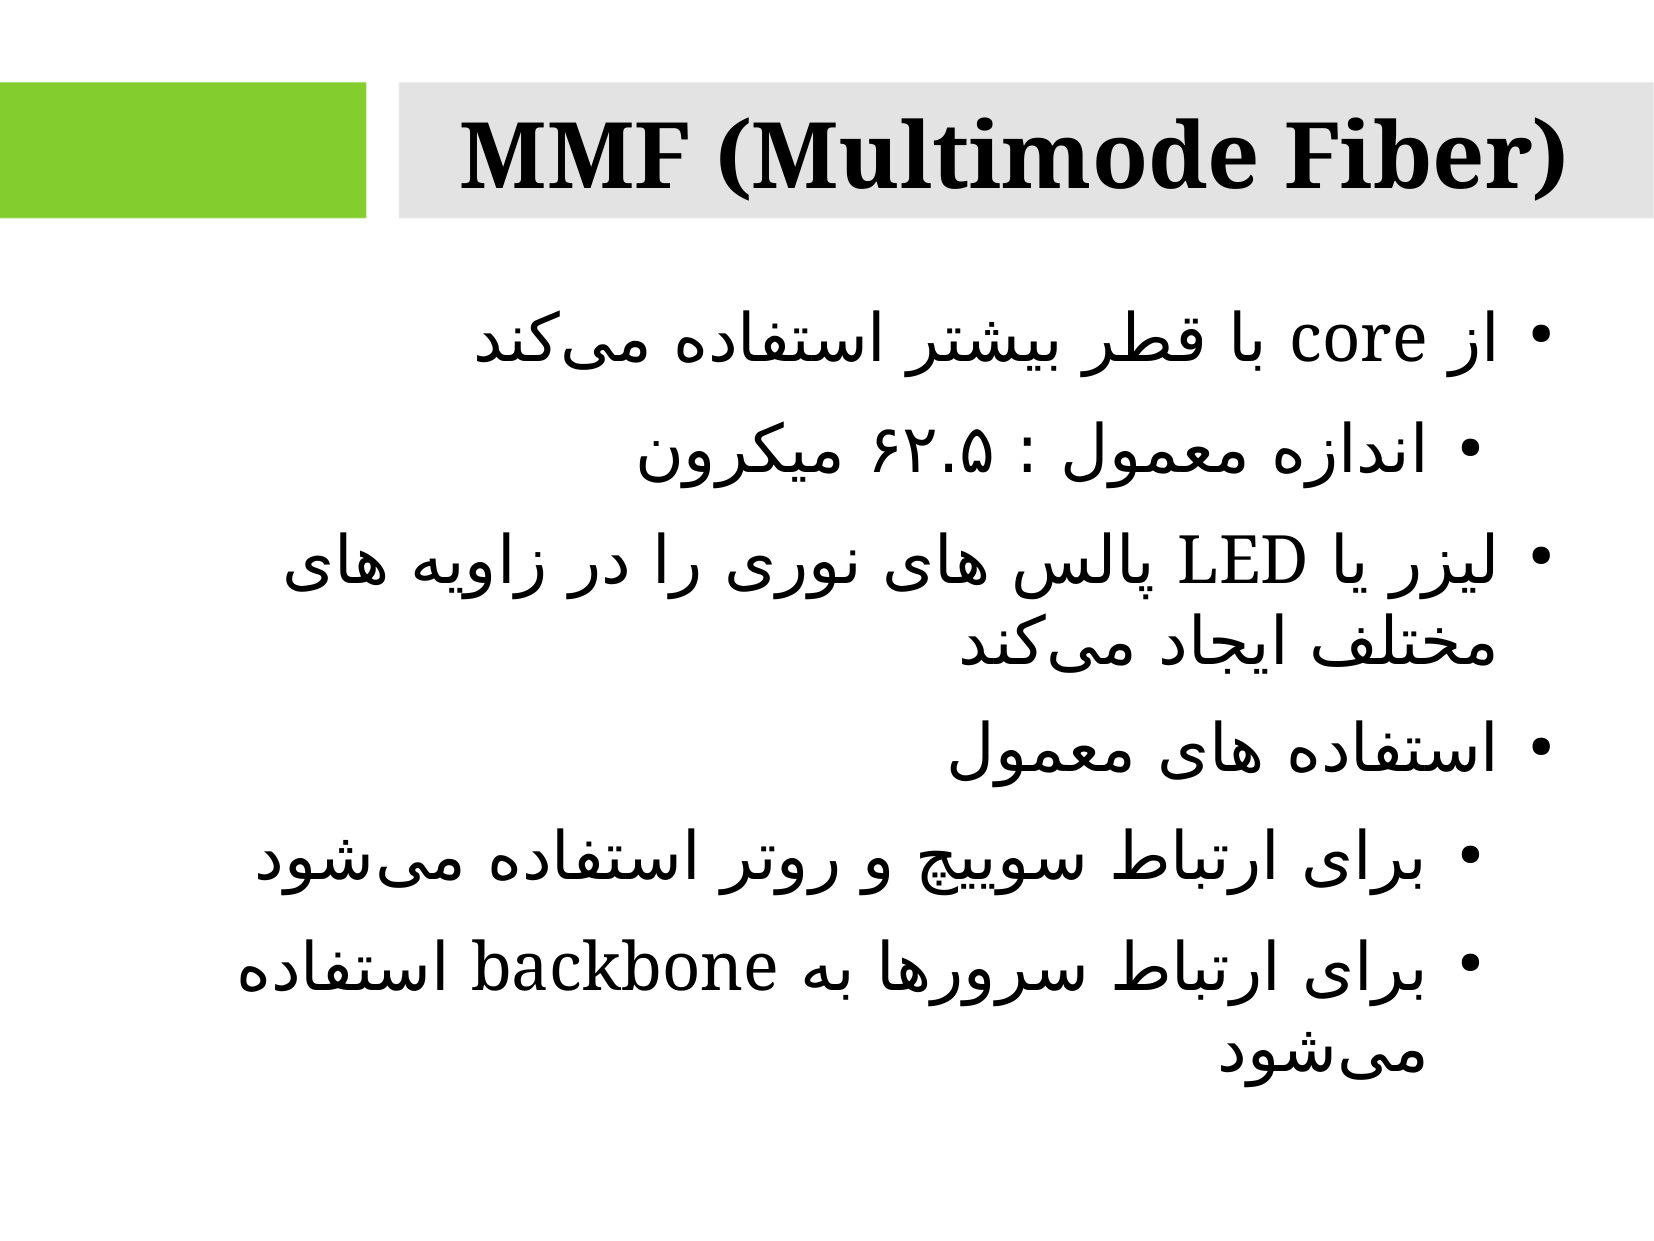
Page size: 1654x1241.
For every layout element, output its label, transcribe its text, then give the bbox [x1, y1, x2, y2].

picture [0, 0, 1654, 1241]
title MMF (Multimode Fiber) [82, 49, 1571, 257]
list از core با قطر بیشتر استفاده می‌کند اندازه معمول : ۶۲.۵ میکرون لیزر یا LED پالس های نوری را در زاویه های مختلف ایجاد می‌کند استفاده های معمول برای ارتباط سوییچ و روتر استفاده می‌شود برای ارتباط سرورها به backbone استفاده می‌شود [82, 290, 1571, 1182]
